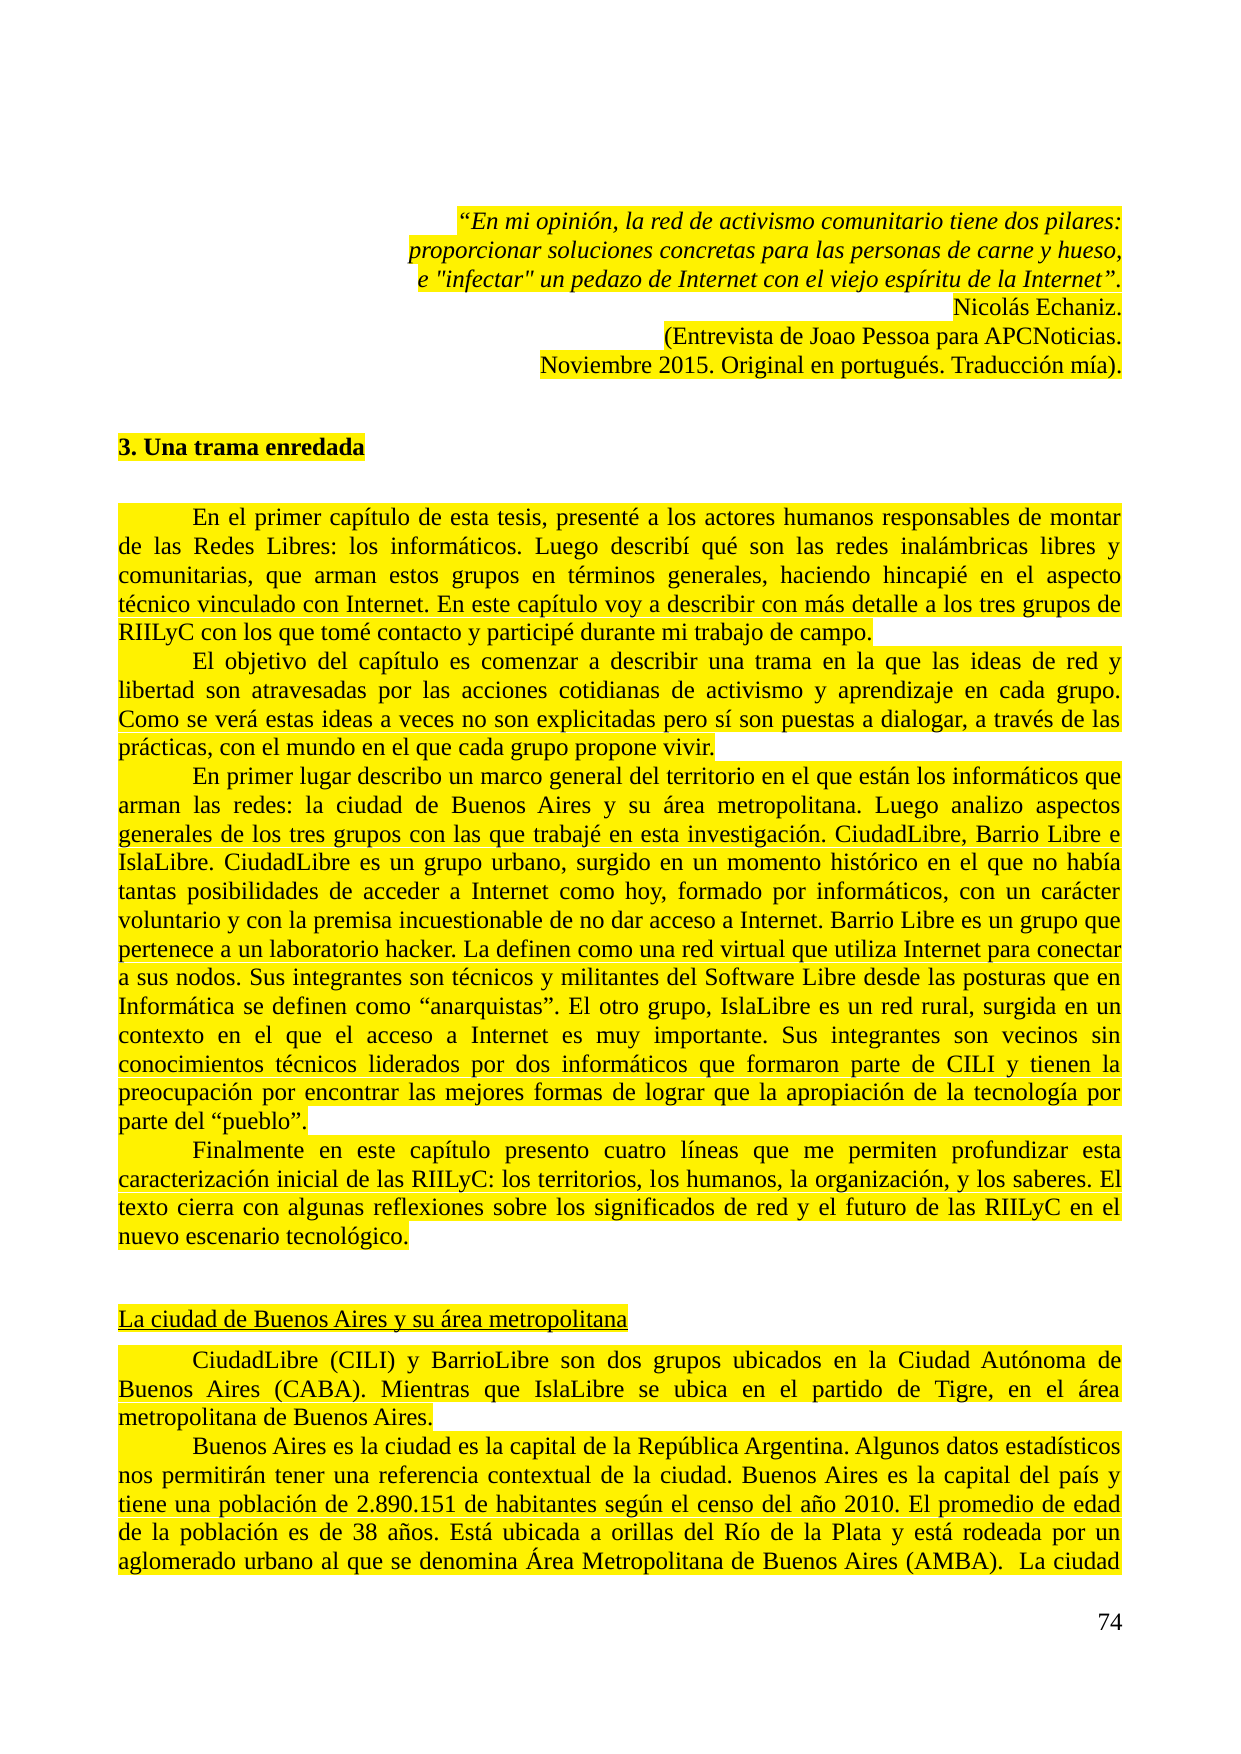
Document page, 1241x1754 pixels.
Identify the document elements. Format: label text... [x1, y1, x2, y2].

subtitle 3. Una trama enredada [118, 432, 1122, 461]
text Finalmente en este capítulo presento cuatro líneas que me permiten profundizar esta caracterización inicial de las RIILyC: los territorios, los humanos, la organización, y los saberes. El texto cierra con algunas reflexiones sobre los significados de red y el futuro de las RIILyC en el nuevo escenario tecnológico. [118, 1135, 1122, 1250]
list Noviembre 2015. Original en portugués. Traducción mía). [118, 350, 1122, 379]
list e "infectar" un pedazo de Internet con el viejo espíritu de la Internet”. [118, 264, 1122, 292]
subtitle La ciudad de Buenos Aires y su área metropolitana [118, 1304, 1122, 1332]
text En el primer capítulo de esta tesis, presenté a los actores humanos responsables de montar de las Redes Libres: los informáticos. Luego describí qué son las redes inalámbricas libres y comunitarias, que arman estos grupos en términos generales, haciendo hincapié en el aspecto técnico vinculado con Internet. En este capítulo voy a describir con más detalle a los tres grupos de RIILyC con los que tomé contacto y participé durante mi trabajo de campo. [118, 502, 1122, 646]
list proporcionar soluciones concretas para las personas de carne y hueso, [118, 235, 1122, 264]
text Buenos Aires es la ciudad es la capital de la República Argentina. Algunos datos estadísticos nos permitirán tener una referencia contextual de la ciudad. Buenos Aires es la capital del país y tiene una población de 2.890.151 de habitantes según el censo del año 2010. El promedio de edad de la población es de 38 años. Está ubicada a orillas del Río de la Plata y está rodeada por un aglomerado urbano al que se denomina Área Metropolitana de Buenos Aires (AMBA). La ciudad [118, 1431, 1122, 1575]
list (Entrevista de Joao Pessoa para APCNoticias. [118, 321, 1122, 350]
list “En mi opinión, la red de activismo comunitario tiene dos pilares: [118, 206, 1122, 235]
list Nicolás Echaniz. [118, 292, 1122, 321]
text CiudadLibre (CILI) y BarrioLibre son dos grupos ubicados en la Ciudad Autónoma de Buenos Aires (CABA). Mientras que IslaLibre se ubica en el partido de Tigre, en el área metropolitana de Buenos Aires. [118, 1345, 1122, 1431]
text El objetivo del capítulo es comenzar a describir una trama en la que las ideas de red y libertad son atravesadas por las acciones cotidianas de activismo y aprendizaje en cada grupo. Como se verá estas ideas a veces no son explicitadas pero sí son puestas a dialogar, a través de las prácticas, con el mundo en el que cada grupo propone vivir. [118, 646, 1122, 761]
text En primer lugar describo un marco general del territorio en el que están los informáticos que arman las redes: la ciudad de Buenos Aires y su área metropolitana. Luego analizo aspectos generales de los tres grupos con las que trabajé en esta investigación. CiudadLibre, Barrio Libre e IslaLibre. CiudadLibre es un grupo urbano, surgido en un momento histórico en el que no había tantas posibilidades de acceder a Internet como hoy, formado por informáticos, con un carácter voluntario y con la premisa incuestionable de no dar acceso a Internet. Barrio Libre es un grupo que pertenece a un laboratorio hacker. La definen como una red virtual que utiliza Internet para conectar a sus nodos. Sus integrantes son técnicos y militantes del Software Libre desde las posturas que en Informática se definen como “anarquistas”. El otro grupo, IslaLibre es un red rural, surgida en un contexto en el que el acceso a Internet es muy importante. Sus integrantes son vecinos sin conocimientos técnicos liderados por dos informáticos que formaron parte de CILI y tienen la preocupación por encontrar las mejores formas de lograr que la apropiación de la tecnología por parte del “pueblo”. [118, 761, 1122, 1135]
